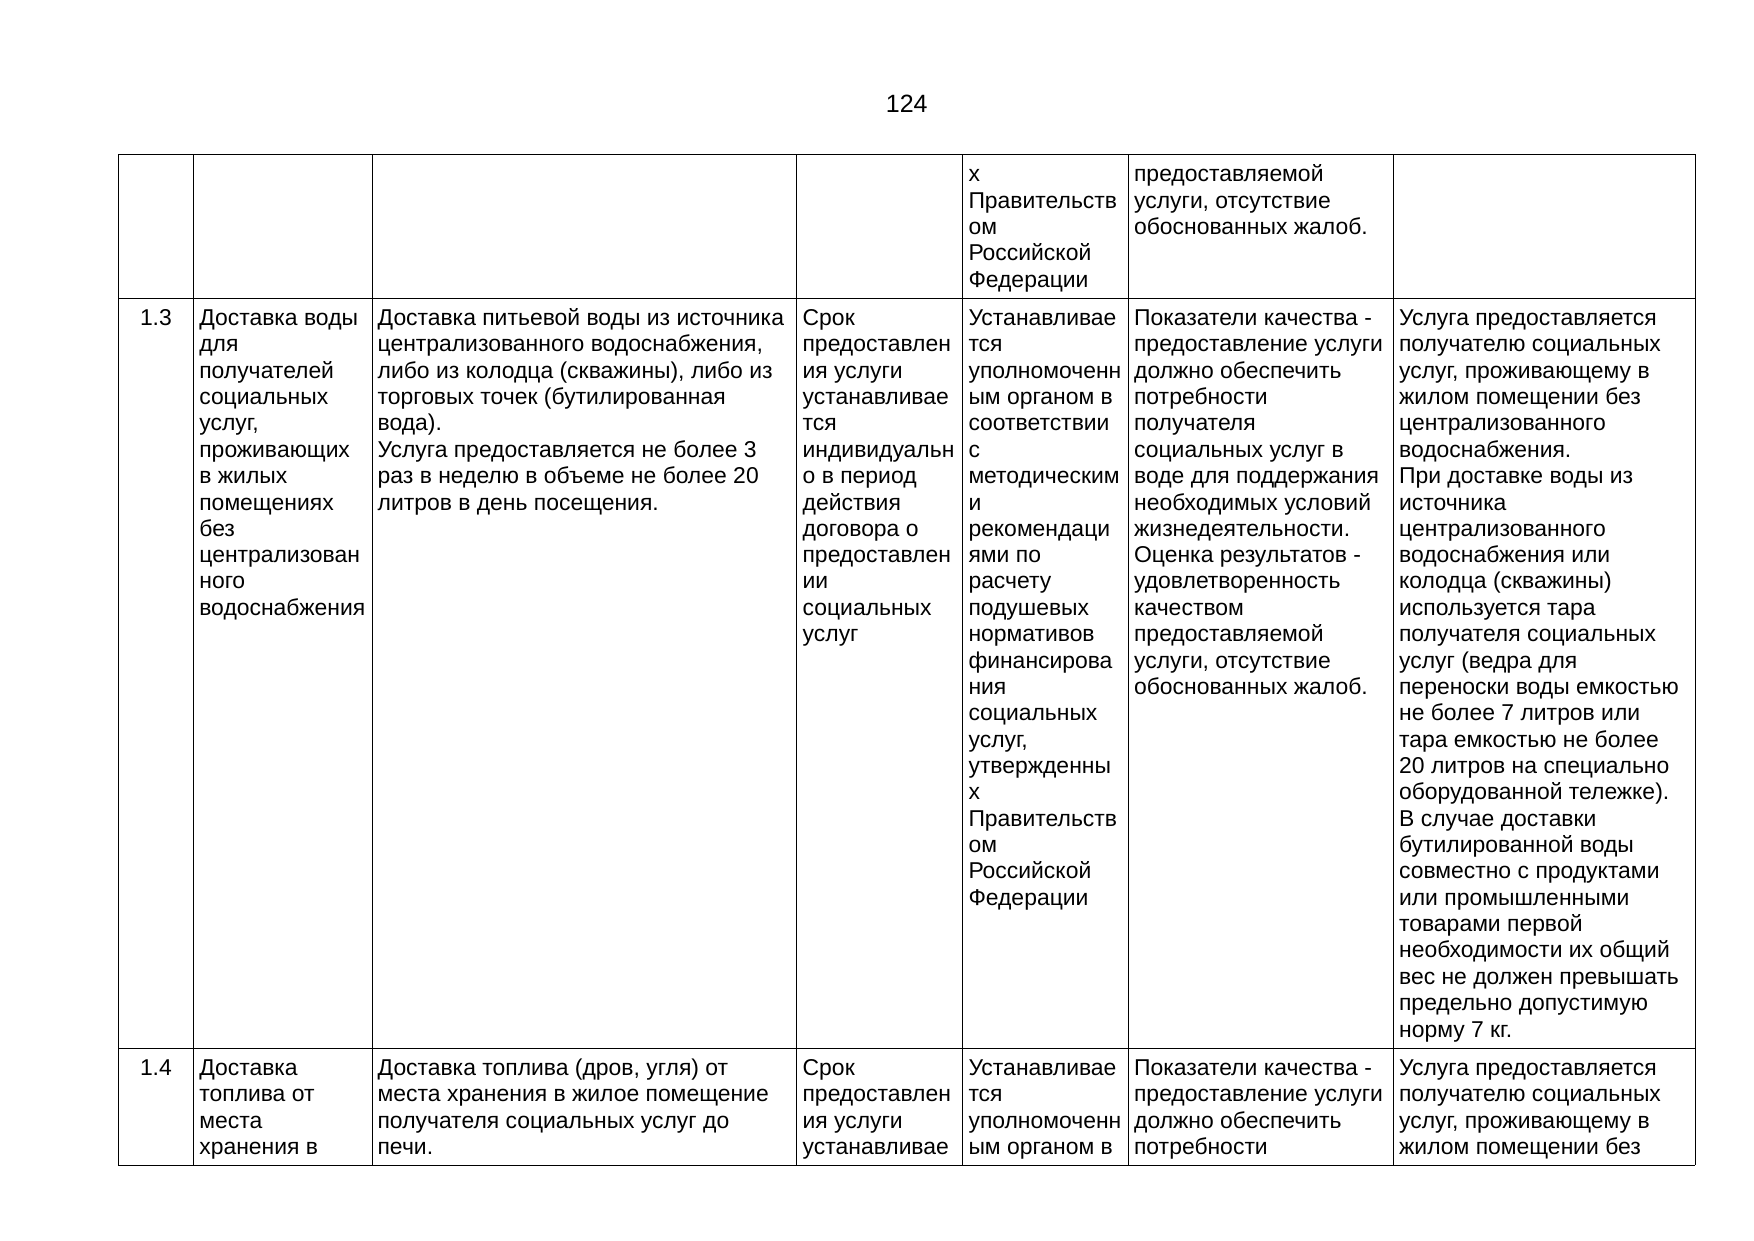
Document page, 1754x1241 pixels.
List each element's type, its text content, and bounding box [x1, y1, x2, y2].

table_cell Устанавливается уполномоченным органом в соответствии с методическими рекомендациями по расчету подушевых нормативов финансирования социальных услуг, утвержденных Правительством Российской Федерации [963, 299, 1128, 1048]
table_cell Услуга предоставляется получателю социальных услуг, проживающему в жилом помещении без [1394, 1049, 1695, 1165]
table_cell Показатели качества - предоставление услуги должно обеспечить потребности [1129, 1049, 1393, 1165]
table_cell предоставляемой услуги, отсутствие обоснованных жалоб. [1129, 155, 1393, 298]
table_cell [194, 155, 372, 298]
table_cell Срок предоставления услуги устанавливается индивидуально в период действия договора о предоставлении социальных услуг [797, 299, 962, 1048]
table_cell Доставка питьевой воды из источника централизованного водоснабжения, либо из колодца (скважины), либо из торговых точек (бутилированная вода). Услуга предоставляется не более 3 раз в неделю в объеме не более 20 литров в день посещения. [373, 299, 796, 1048]
table_cell [1394, 155, 1695, 298]
table_cell Услуга предоставляется получателю социальных услуг, проживающему в жилом помещении без централизованного водоснабжения. При доставке воды из источника централизованного водоснабжения или колодца (скважины) используется тара получателя социальных услуг (ведра для переноски воды емкостью не более 7 литров или тара емкостью не более 20 литров на специально оборудованной тележке). В случае доставки бутилированной воды совместно с продуктами или промышленными товарами первой необходимости их общий вес не должен превышать предельно допустимую норму 7 кг. [1394, 299, 1695, 1048]
table_cell Доставка воды для получателей социальных услуг, проживающих в жилых помещениях без централизованного водоснабжения [194, 299, 372, 1048]
table_cell 1.3 [119, 299, 193, 1048]
table_cell Доставка топлива (дров, угля) от места хранения в жилое помещение получателя социальных услуг до печи. [373, 1049, 796, 1165]
table_cell х Правительством Российской Федерации [963, 155, 1128, 298]
table_cell Устанавливается уполномоченным органом в [963, 1049, 1128, 1165]
table_cell [119, 155, 193, 298]
table_cell Доставка топлива от места хранения в [194, 1049, 372, 1165]
table_cell [797, 155, 962, 298]
table_cell [373, 155, 796, 298]
table_cell 1.4 [119, 1049, 193, 1165]
table_cell Срок предоставления услуги устанавливае [797, 1049, 962, 1165]
table_cell Показатели качества - предоставление услуги должно обеспечить потребности получателя социальных услуг в воде для поддержания необходимых условий жизнедеятельности. Оценка результатов - удовлетворенность качеством предоставляемой услуги, отсутствие обоснованных жалоб. [1129, 299, 1393, 1048]
